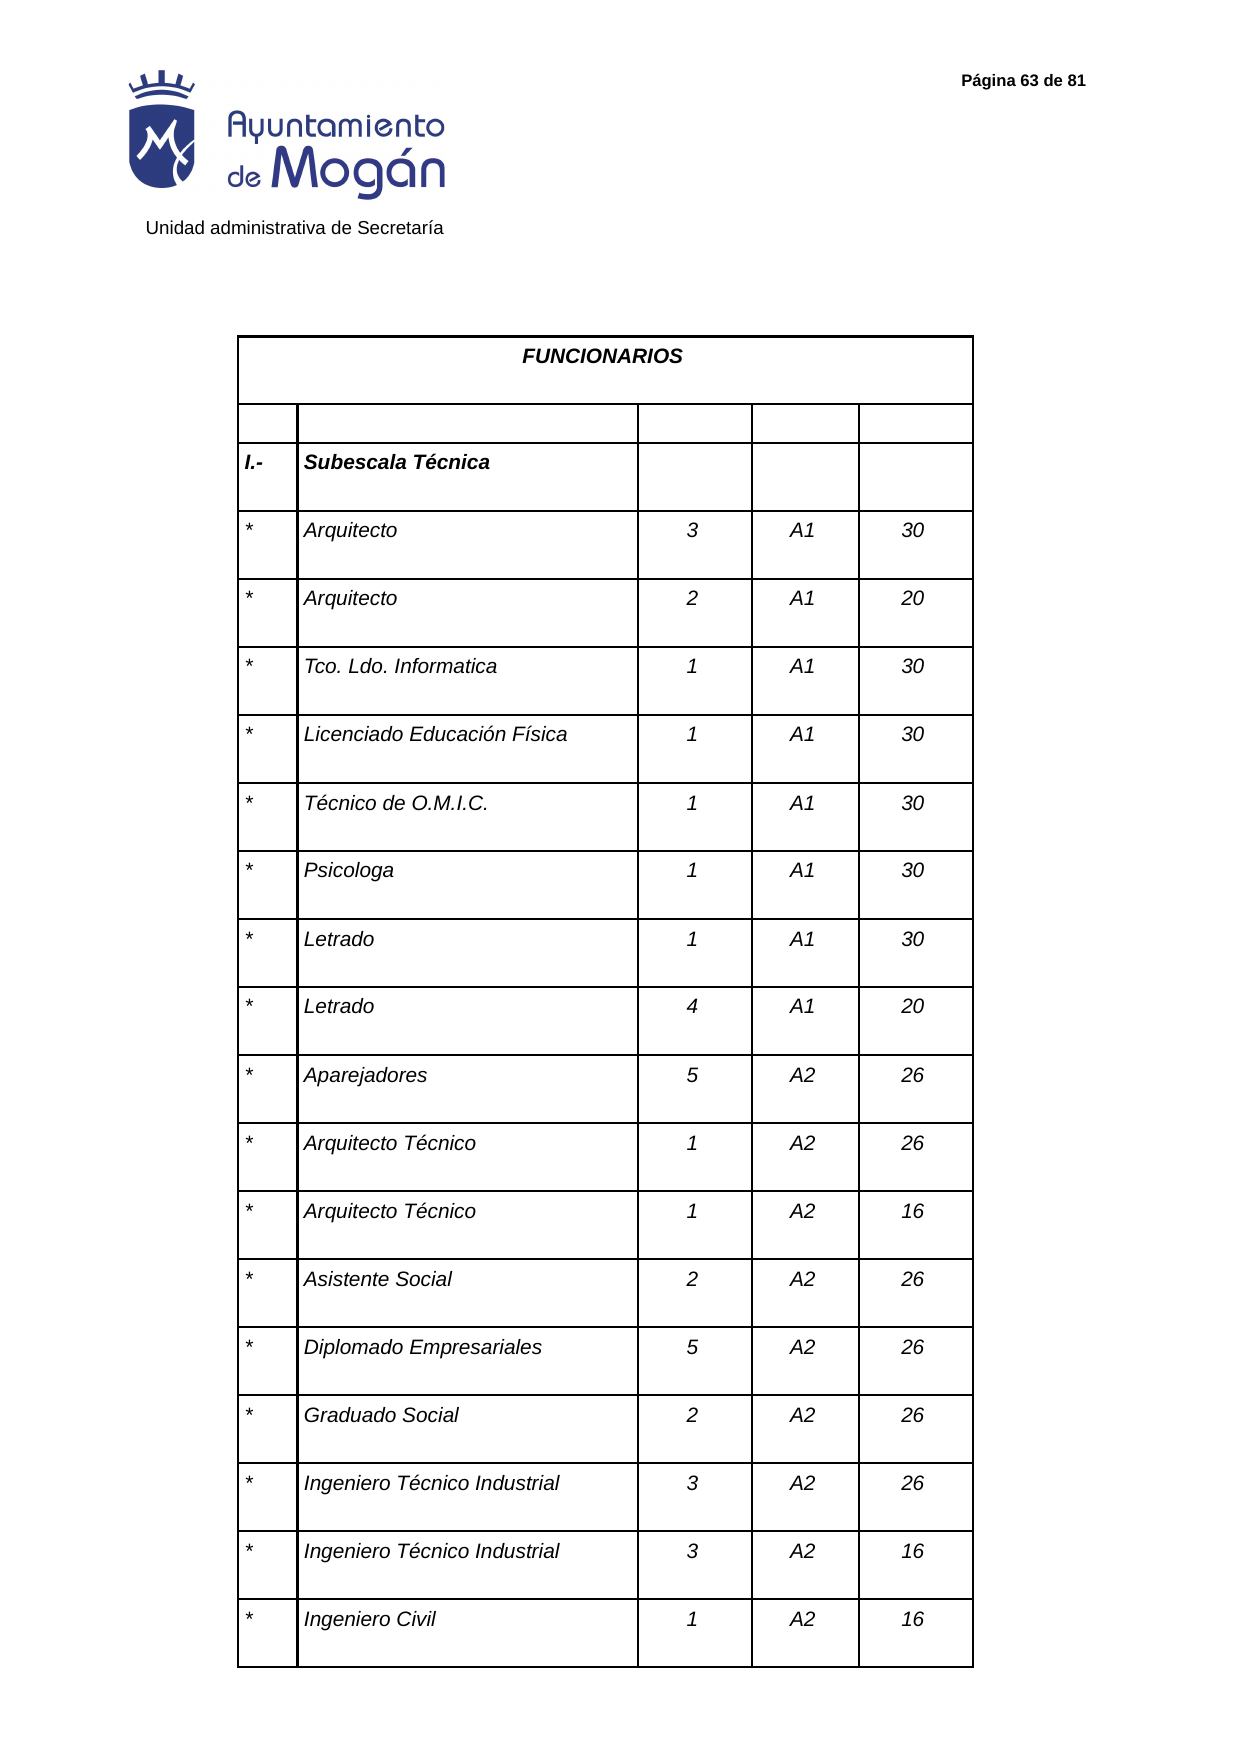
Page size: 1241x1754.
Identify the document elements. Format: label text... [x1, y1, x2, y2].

table_cell [639, 444, 751, 510]
table_cell A2 [753, 1396, 858, 1462]
table_cell A2 [753, 1532, 858, 1598]
table_cell 26 [860, 1260, 972, 1326]
table_cell A2 [753, 1124, 858, 1190]
table_cell Licenciado Educación Física [299, 716, 637, 782]
table_cell [299, 405, 637, 442]
table_cell * [239, 716, 296, 782]
table_cell 30 [860, 784, 972, 850]
table_cell 2 [639, 1396, 751, 1462]
table_cell A1 [753, 716, 858, 782]
table_cell Diplomado Empresariales [299, 1328, 637, 1394]
table_cell * [239, 1056, 296, 1122]
table_cell Ingeniero Técnico Industrial [299, 1464, 637, 1530]
table_cell 4 [639, 988, 751, 1054]
table_cell [860, 405, 972, 442]
table_cell * [239, 1260, 296, 1326]
table_cell 3 [639, 1532, 751, 1598]
table_cell Aparejadores [299, 1056, 637, 1122]
table_cell 26 [860, 1056, 972, 1122]
table_cell * [239, 580, 296, 646]
table_cell 30 [860, 716, 972, 782]
table_cell A1 [753, 512, 858, 578]
table_cell A2 [753, 1260, 858, 1326]
table_cell * [239, 784, 296, 850]
table_cell 1 [639, 1124, 751, 1190]
table_cell Graduado Social [299, 1396, 637, 1462]
table_cell 1 [639, 920, 751, 986]
table_cell * [239, 1464, 296, 1530]
table_cell 3 [639, 512, 751, 578]
table_header FUNCIONARIOS [239, 338, 972, 403]
table_cell A2 [753, 1328, 858, 1394]
table_cell Arquitecto Técnico [299, 1192, 637, 1258]
table_cell * [239, 920, 296, 986]
table_cell 20 [860, 988, 972, 1054]
table_cell 20 [860, 580, 972, 646]
table_cell * [239, 1192, 296, 1258]
table_cell * [239, 1124, 296, 1190]
table_cell [639, 405, 751, 442]
table_cell 1 [639, 1192, 751, 1258]
table_cell [753, 444, 858, 510]
table_cell Letrado [299, 920, 637, 986]
table_cell I.- [239, 444, 296, 510]
table_cell Arquitecto Técnico [299, 1124, 637, 1190]
table_cell * [239, 648, 296, 714]
table_cell A2 [753, 1192, 858, 1258]
table_cell 30 [860, 512, 972, 578]
table_cell 5 [639, 1328, 751, 1394]
table_cell * [239, 512, 296, 578]
table_cell * [239, 1532, 296, 1598]
table_cell * [239, 1600, 296, 1666]
table_cell 1 [639, 852, 751, 918]
table_cell Técnico de O.M.I.C. [299, 784, 637, 850]
table_cell [753, 405, 858, 442]
table_cell 16 [860, 1600, 972, 1666]
table_cell * [239, 1328, 296, 1394]
table_cell A1 [753, 852, 858, 918]
table_cell * [239, 1396, 296, 1462]
table_cell 26 [860, 1464, 972, 1530]
table_cell 1 [639, 648, 751, 714]
table_cell 30 [860, 852, 972, 918]
table_cell 26 [860, 1328, 972, 1394]
table_cell Arquitecto [299, 512, 637, 578]
table_cell Asistente Social [299, 1260, 637, 1326]
table_cell A1 [753, 648, 858, 714]
table_cell * [239, 988, 296, 1054]
table_cell A2 [753, 1056, 858, 1122]
table_cell Tco. Ldo. Informatica [299, 648, 637, 714]
table_cell 26 [860, 1124, 972, 1190]
table_cell 2 [639, 580, 751, 646]
table_cell 1 [639, 716, 751, 782]
table_cell 2 [639, 1260, 751, 1326]
table_cell A1 [753, 920, 858, 986]
table_cell Ingeniero Civil [299, 1600, 637, 1666]
table_cell Letrado [299, 988, 637, 1054]
table_cell 16 [860, 1192, 972, 1258]
table_cell 1 [639, 1600, 751, 1666]
table_cell 16 [860, 1532, 972, 1598]
table_cell Subescala Técnica [299, 444, 637, 510]
table_cell A2 [753, 1464, 858, 1530]
table_cell A1 [753, 988, 858, 1054]
table_cell A1 [753, 580, 858, 646]
table_cell Arquitecto [299, 580, 637, 646]
table_cell 26 [860, 1396, 972, 1462]
table_cell 30 [860, 920, 972, 986]
picture [128, 70, 445, 206]
table_cell 30 [860, 648, 972, 714]
table_cell Psicologa [299, 852, 637, 918]
table_cell * [239, 852, 296, 918]
table_cell [239, 405, 296, 442]
table_cell A1 [753, 784, 858, 850]
table_cell A2 [753, 1600, 858, 1666]
table_cell [860, 444, 972, 510]
table_cell 1 [639, 784, 751, 850]
table_cell Ingeniero Técnico Industrial [299, 1532, 637, 1598]
table_cell 5 [639, 1056, 751, 1122]
table_cell 3 [639, 1464, 751, 1530]
